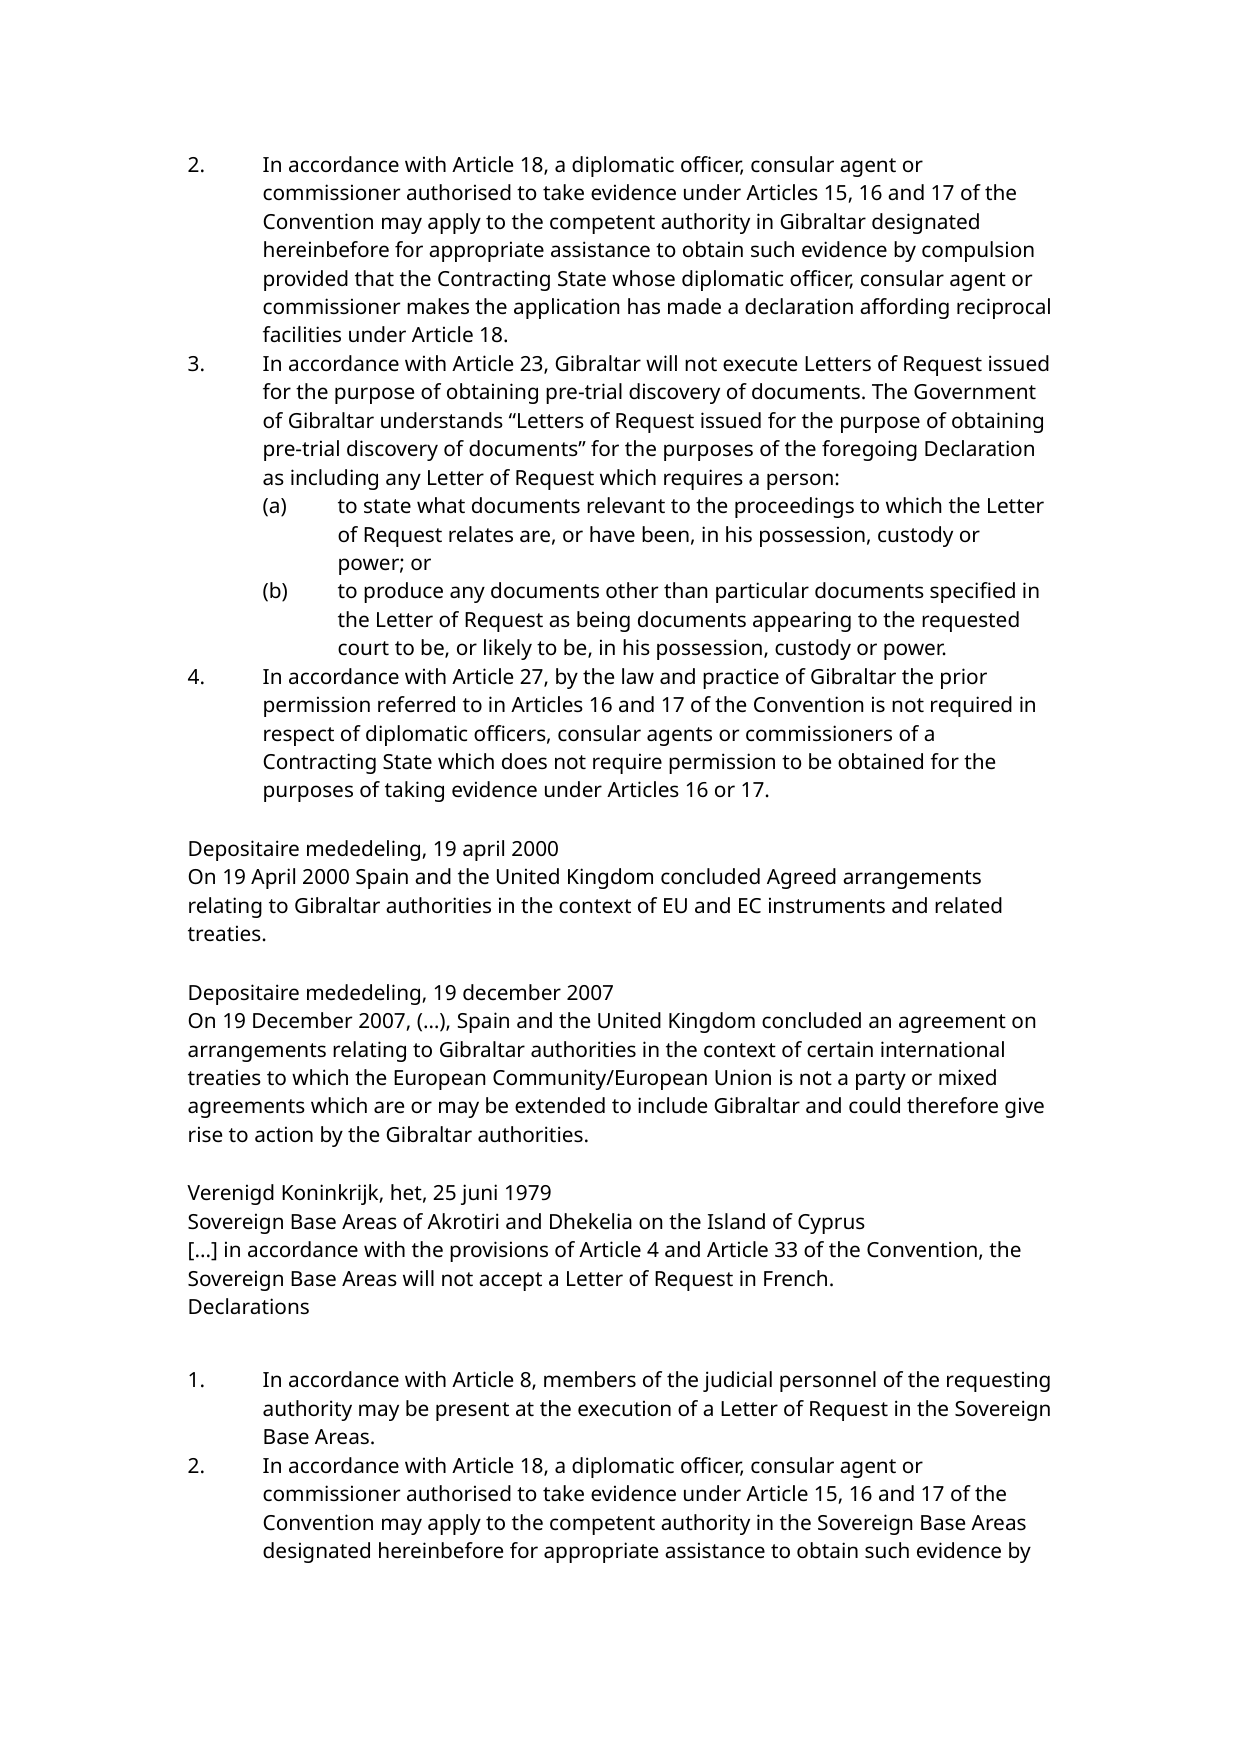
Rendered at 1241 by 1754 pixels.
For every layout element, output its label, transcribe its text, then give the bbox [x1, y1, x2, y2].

text Depositaire mededeling, 19 april 2000 [187, 834, 1053, 862]
text Sovereign Base Areas of Akrotiri and Dhekelia on the Island of Cyprus [187, 1207, 1053, 1235]
text [...] in accordance with the provisions of Article 4 and Article 33 of the Convention, the Sovereign Base Areas will not accept a Letter of Request in French. [187, 1235, 1053, 1292]
text Depositaire mededeling, 19 december 2007 [187, 978, 1053, 1006]
text Verenigd Koninkrijk, het, 25 juni 1979 [187, 1178, 1053, 1207]
list In accordance with Article 18, a diplomatic officer, consular agent or commissioner authorised to take evidence under Article 15, 16 and 17 of the Convention may apply to the competent authority in the Sovereign Base Areas designated hereinbefore for appropriate assistance to obtain such evidence by [187, 1451, 1053, 1565]
list In accordance with Article 27, by the law and practice of Gibraltar the prior permission referred to in Articles 16 and 17 of the Convention is not required in respect of diplomatic officers, consular agents or commissioners of a Contracting State which does not require permission to be obtained for the purposes of taking evidence under Articles 16 or 17. [187, 662, 1053, 804]
list In accordance with Article 23, Gibraltar will not execute Letters of Request issued for the purpose of obtaining pre-trial discovery of documents. The Government of Gibraltar understands “Letters of Request issued for the purpose of obtaining pre-trial discovery of documents” for the purposes of the foregoing Declaration as including any Letter of Request which requires a person: [187, 349, 1053, 491]
list to state what documents relevant to the proceedings to which the Letter of Request relates are, or have been, in his possession, custody or power; or [262, 491, 1053, 577]
text Declarations [187, 1292, 1053, 1321]
list to produce any documents other than particular documents specified in the Letter of Request as being documents appearing to the requested court to be, or likely to be, in his possession, custody or power. [262, 577, 1053, 662]
list In accordance with Article 18, a diplomatic officer, consular agent or commissioner authorised to take evidence under Articles 15, 16 and 17 of the Convention may apply to the competent authority in Gibraltar designated hereinbefore for appropriate assistance to obtain such evidence by compulsion provided that the Contracting State whose diplomatic officer, consular agent or commissioner makes the application has made a declaration affording reciprocal facilities under Article 18. [187, 150, 1053, 349]
text On 19 April 2000 Spain and the United Kingdom concluded Agreed arrangements relating to Gibraltar authorities in the context of EU and EC instruments and related treaties. [187, 862, 1053, 948]
text On 19 December 2007, (…), Spain and the United Kingdom concluded an agreement on arrangements relating to Gibraltar authorities in the context of certain international treaties to which the European Community/European Union is not a party or mixed agreements which are or may be extended to include Gibraltar and could therefore give rise to action by the Gibraltar authorities. [187, 1006, 1053, 1148]
list In accordance with Article 8, members of the judicial personnel of the requesting authority may be present at the execution of a Letter of Request in the Sovereign Base Areas. [187, 1366, 1053, 1451]
